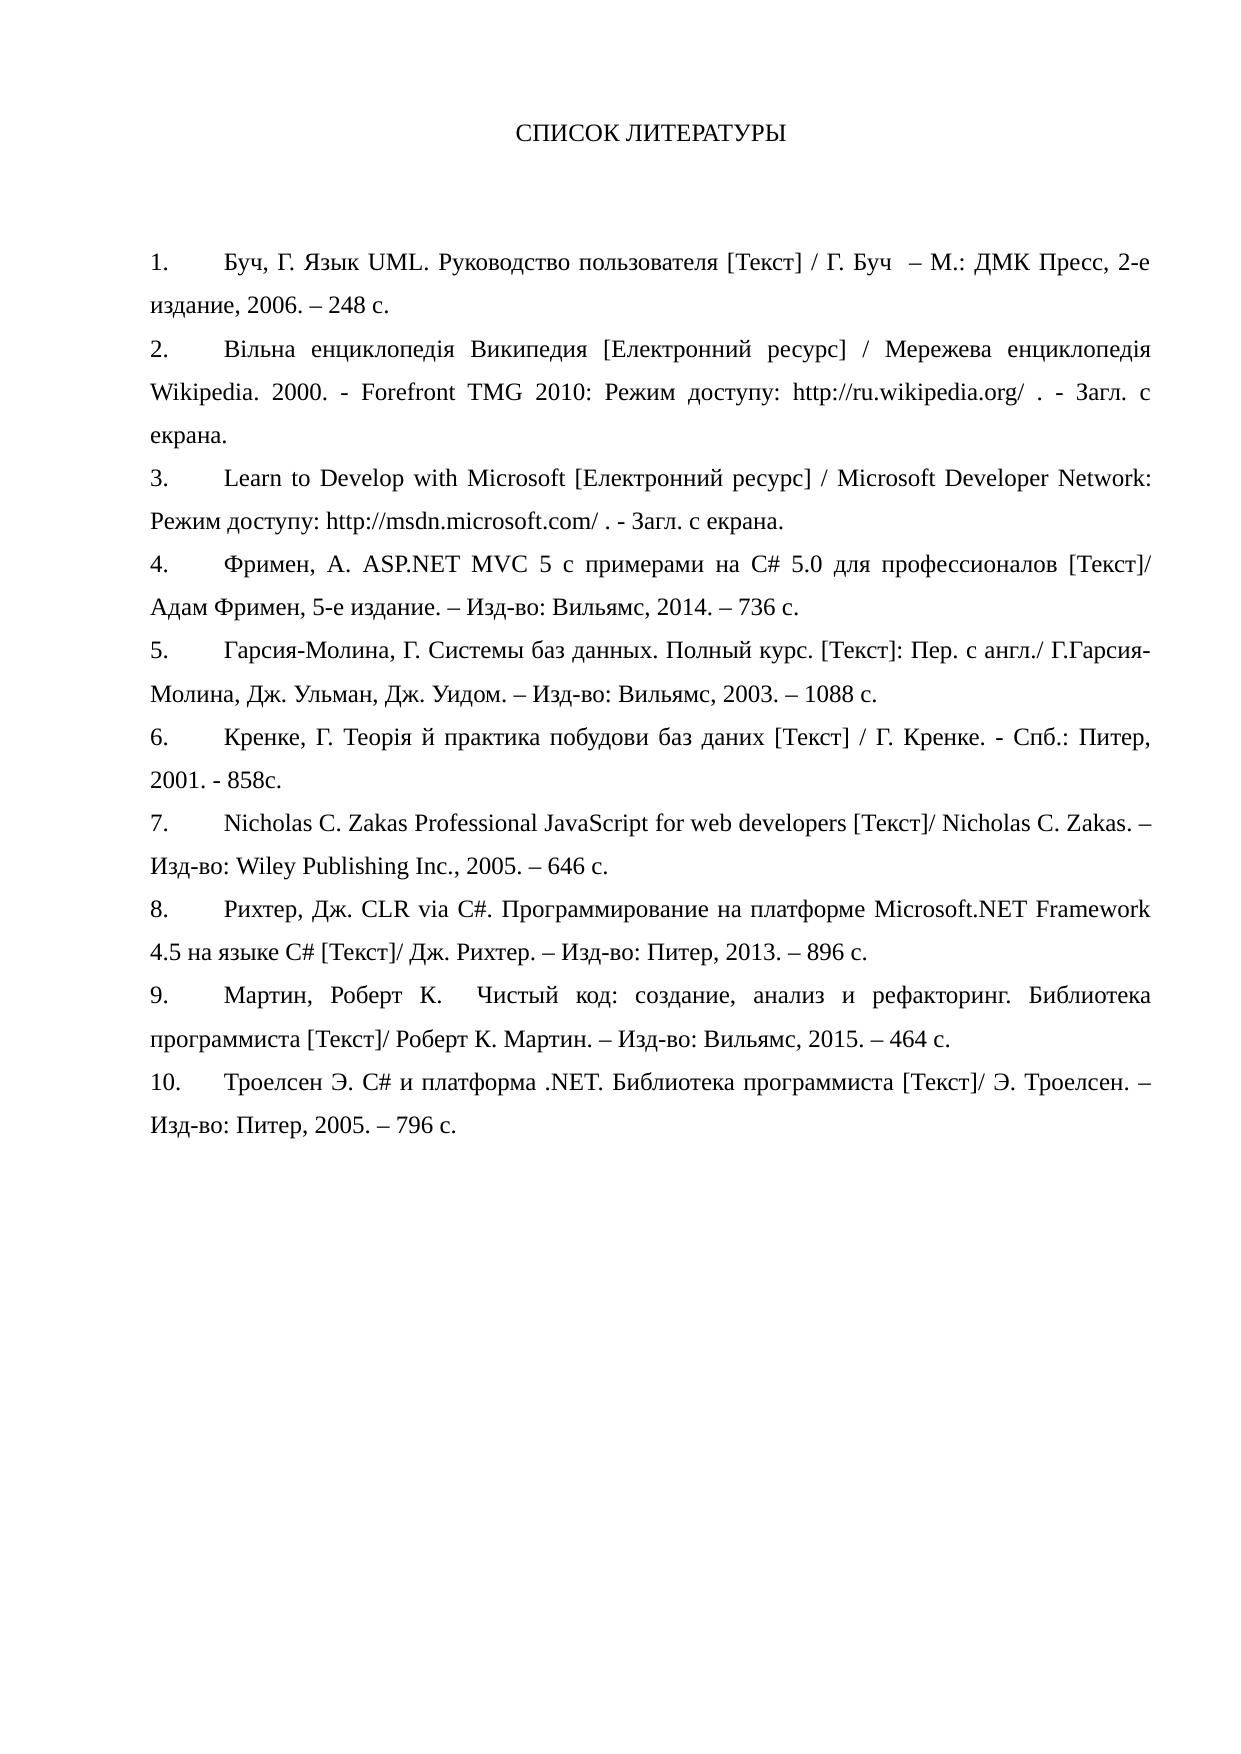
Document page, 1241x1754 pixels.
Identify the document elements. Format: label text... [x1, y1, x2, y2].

text 8. Рихтер, Дж. CLR via C#. Программирование на платформе Microsoft.NET Framework 4.5 на языке C# [Текст]/ Дж. Рихтер. – Изд-во: Питер, 2013. – 896 с. [150, 894, 1152, 966]
text 4. Фримен, А. ASP.NET MVC 5 с примерами на C# 5.0 для профессионалов [Текст]/ Адам Фримен, 5-е издание. – Изд-во: Вильямс, 2014. – 736 с. [150, 549, 1152, 621]
text 5. Гарсия-Молина, Г. Системы баз данных. Полный курс. [Текст]: Пер. с англ./ Г.Гарсия-Молина, Дж. Ульман, Дж. Уидом. – Изд-во: Вильямс, 2003. – 1088 с. [150, 636, 1152, 707]
text 2. Вільна енциклопедія Википедия [Електронний ресурс] / Мережева енциклопедія Wikipedia. 2000. - Forefront TMG 2010: Режим доступу: http://ru.wikipedia.org/ . - Загл. с екрана. [150, 334, 1152, 449]
text 7. Nicholas C. Zakas Professional JavaScript for web developers [Текст]/ Nicholas C. Zakas. – Изд-во: Wiley Publishing Inc., 2005. – 646 с. [150, 808, 1152, 880]
text 6. Кренке, Г. Теорія й практика побудови баз даних [Текст] / Г. Кренке. - Спб.: Питер, 2001. - 858с. [150, 722, 1152, 794]
text СПИСОК ЛИТЕРАТУРЫ [150, 118, 1152, 147]
text 3. Learn to Develop with Microsoft [Електронний ресурс] / Microsoft Developer Network: Режим доступу: http://msdn.microsoft.com/ . - Загл. с екрана. [150, 463, 1152, 535]
text 1. Буч, Г. Язык UML. Руководство пользователя [Текст] / Г. Буч – М.: ДМК Пресс, 2-е издание, 2006. – 248 с. [150, 247, 1152, 319]
text 10. Троелсен Э. C# и платформа .NET. Библиотека программиста [Текст]/ Э. Троелсен. – Изд-во: Питер, 2005. – 796 с. [150, 1067, 1152, 1139]
text 9. Мартин, Роберт К. Чистый код: создание, анализ и рефакторинг. Библиотека программиста [Текст]/ Роберт К. Мартин. – Изд-во: Вильямс, 2015. – 464 с. [150, 981, 1152, 1052]
